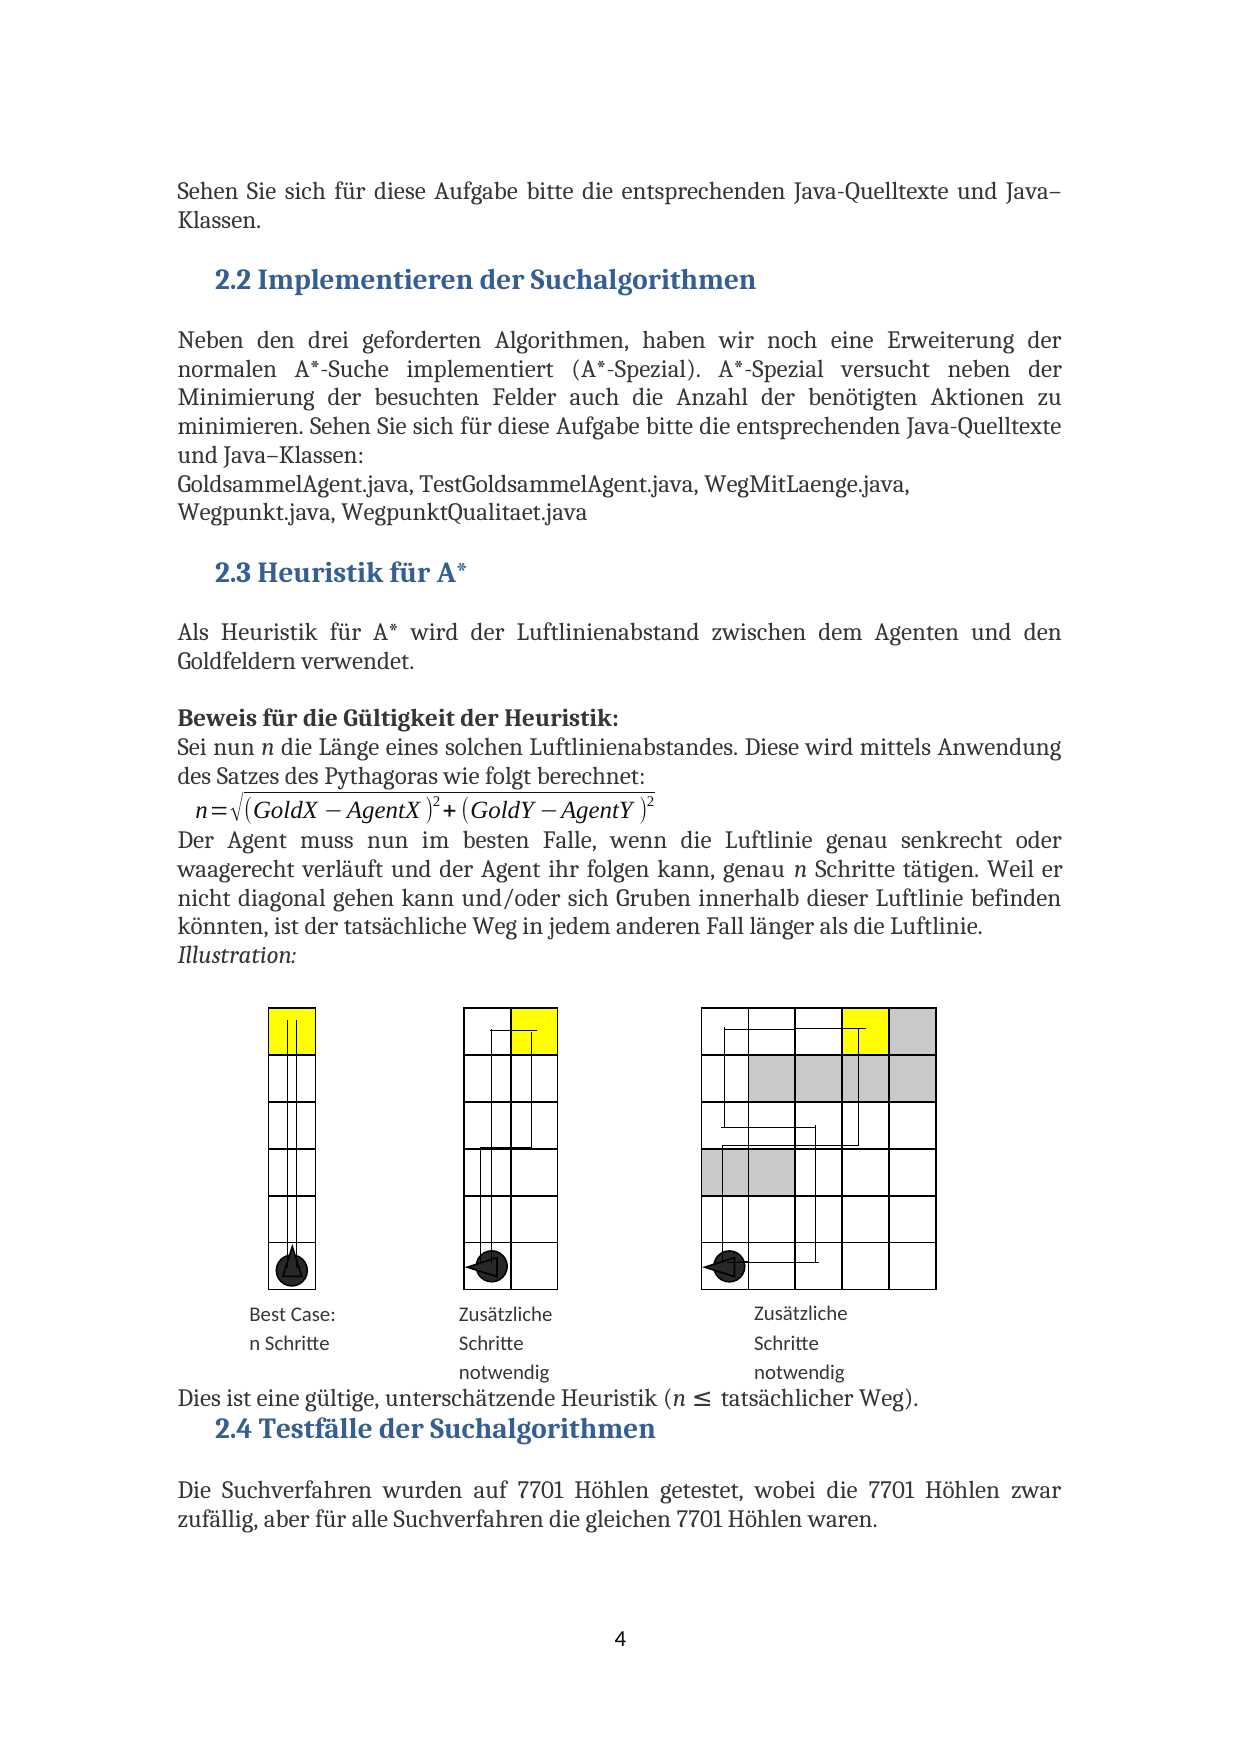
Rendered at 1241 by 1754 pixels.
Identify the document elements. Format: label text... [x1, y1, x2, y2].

text Als Heuristik für A* wird der Luftlinienabstand zwischen dem Agenten und den Goldfeldern verwendet. [177, 618, 1063, 676]
subtitle 2.4 Testfälle der Suchalgorithmen [215, 1412, 1063, 1446]
text Sehen Sie sich für diese Aufgabe bitte die entsprechenden Java-Quelltexte und Java–Klassen. [177, 177, 1063, 235]
text Der Agent muss nun im besten Falle, wenn die Luftlinie genau senkrecht oder waagerecht verläuft und der Agent ihr folgen kann, genau n Schritte tätigen. Weil er nicht diagonal gehen kann und/oder sich Gruben innerhalb dieser Luftlinie befinden könnten, ist der tatsächliche Weg in jedem anderen Fall länger als die Luftlinie. [177, 826, 1063, 941]
text Wegpunkt.java, WegpunktQualitaet.java [177, 498, 1063, 527]
text Neben den drei geforderten Algorithmen, haben wir noch eine Erweiterung der normalen A*-Suche implementiert (A*-Spezial). A*-Spezial versucht neben der Minimierung der besuchten Felder auch die Anzahl der benötigten Aktionen zu minimieren. Sehen Sie sich für diese Aufgabe bitte die entsprechenden Java-Quelltexte und Java–Klassen: [177, 326, 1063, 469]
text Beweis für die Gültigkeit der Heuristik: [177, 704, 1063, 733]
subtitle 2.3 Heuristik für A* [215, 556, 1063, 589]
text Illustration: [177, 941, 1063, 970]
text Dies ist eine gültige, unterschätzende Heuristik (n ≤ tatsächlicher Weg). [177, 970, 1063, 1412]
text Die Suchverfahren wurden auf 7701 Höhlen getestet, wobei die 7701 Höhlen zwar zufällig, aber für alle Suchverfahren die gleichen 7701 Höhlen waren. [177, 1476, 1063, 1534]
text Sei nun n die Länge eines solchen Luftlinienabstandes. Diese wird mittels Anwendung des Satzes des Pythagoras wie folgt berechnet: [177, 733, 1063, 791]
text GoldsammelAgent.java, TestGoldsammelAgent.java, WegMitLaenge.java, [177, 469, 1063, 498]
subtitle 2.2 Implementieren der Suchalgorithmen [215, 263, 1063, 297]
